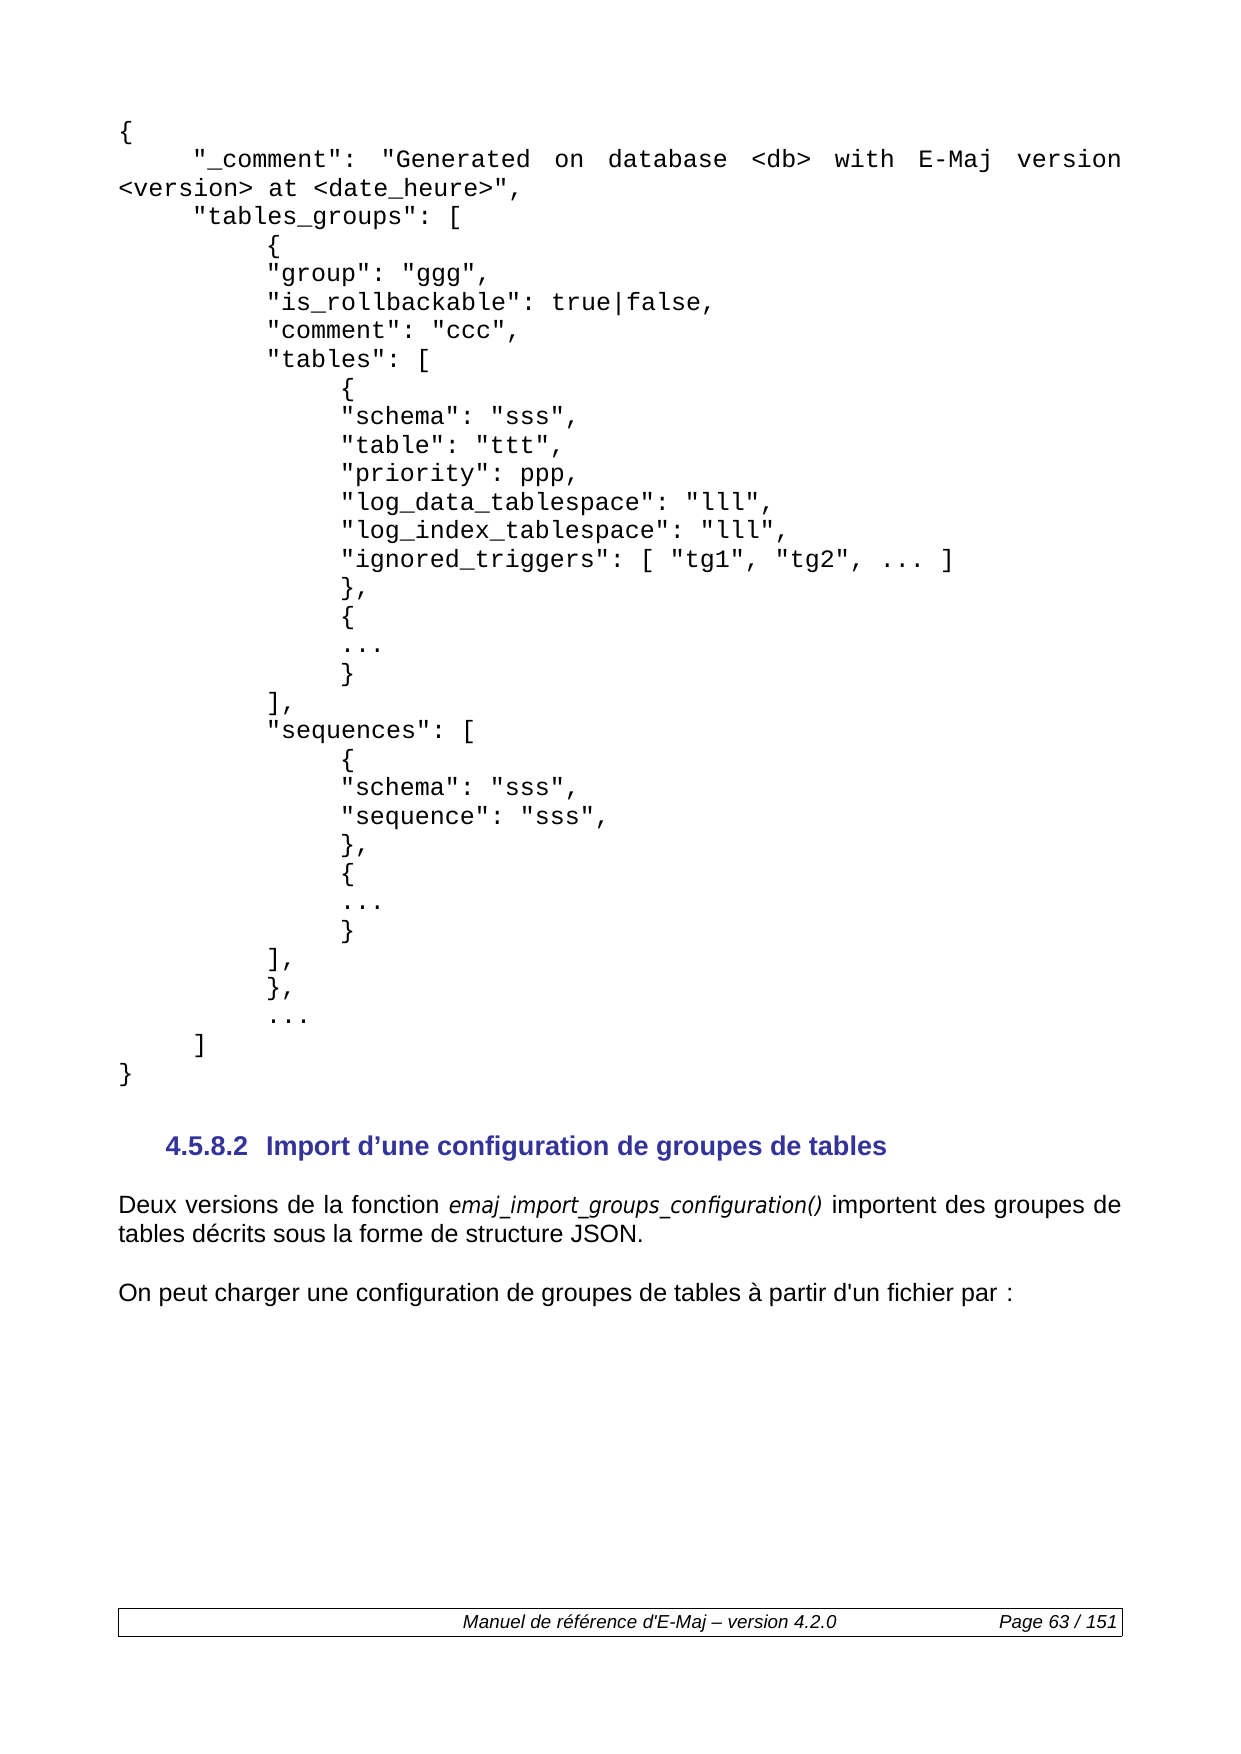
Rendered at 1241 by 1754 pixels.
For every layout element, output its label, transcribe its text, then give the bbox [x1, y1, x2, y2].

text { [118, 603, 1122, 632]
text ] [118, 1031, 1122, 1060]
text { [118, 232, 1122, 261]
text { [118, 746, 1122, 774]
text Deux versions de la fonction emaj_import_groups_configuration() importent des groupes de tables décrits sous la forme de structure JSON. [118, 1190, 1122, 1248]
text ... [118, 889, 1122, 917]
text "priority": ppp, [118, 461, 1122, 489]
text "table": "ttt", [118, 432, 1122, 461]
text { [118, 860, 1122, 889]
text ... [118, 632, 1122, 660]
text "tables": [ [118, 346, 1122, 375]
text "tables_groups": [ [118, 204, 1122, 232]
text } [118, 1060, 1122, 1088]
text "group": "ggg", [118, 261, 1122, 289]
text } [118, 917, 1122, 946]
text ... [118, 1003, 1122, 1031]
text { [118, 375, 1122, 403]
text "schema": "sss", [118, 403, 1122, 432]
text "schema": "sss", [118, 774, 1122, 803]
text }, [118, 575, 1122, 603]
subtitle Import d’une configuration de groupes de tables [165, 1130, 1122, 1161]
text ], [118, 689, 1122, 717]
text "sequence": "sss", [118, 803, 1122, 832]
text "comment": "ccc", [118, 318, 1122, 346]
text "sequences": [ [118, 717, 1122, 746]
text } [118, 660, 1122, 689]
text "log_index_tablespace": "lll", [118, 518, 1122, 546]
text "_comment": "Generated on database <db> with E-Maj version <version> at <date_heure>", [118, 147, 1122, 204]
text }, [118, 974, 1122, 1003]
text ], [118, 946, 1122, 974]
text { [118, 118, 1122, 147]
text "log_data_tablespace": "lll", [118, 489, 1122, 518]
text }, [118, 832, 1122, 860]
text "is_rollbackable": true|false, [118, 289, 1122, 318]
text "ignored_triggers": [ "tg1", "tg2", ... ] [118, 546, 1122, 575]
text On peut charger une configuration de groupes de tables à partir d'un fichier par : [118, 1277, 1122, 1306]
